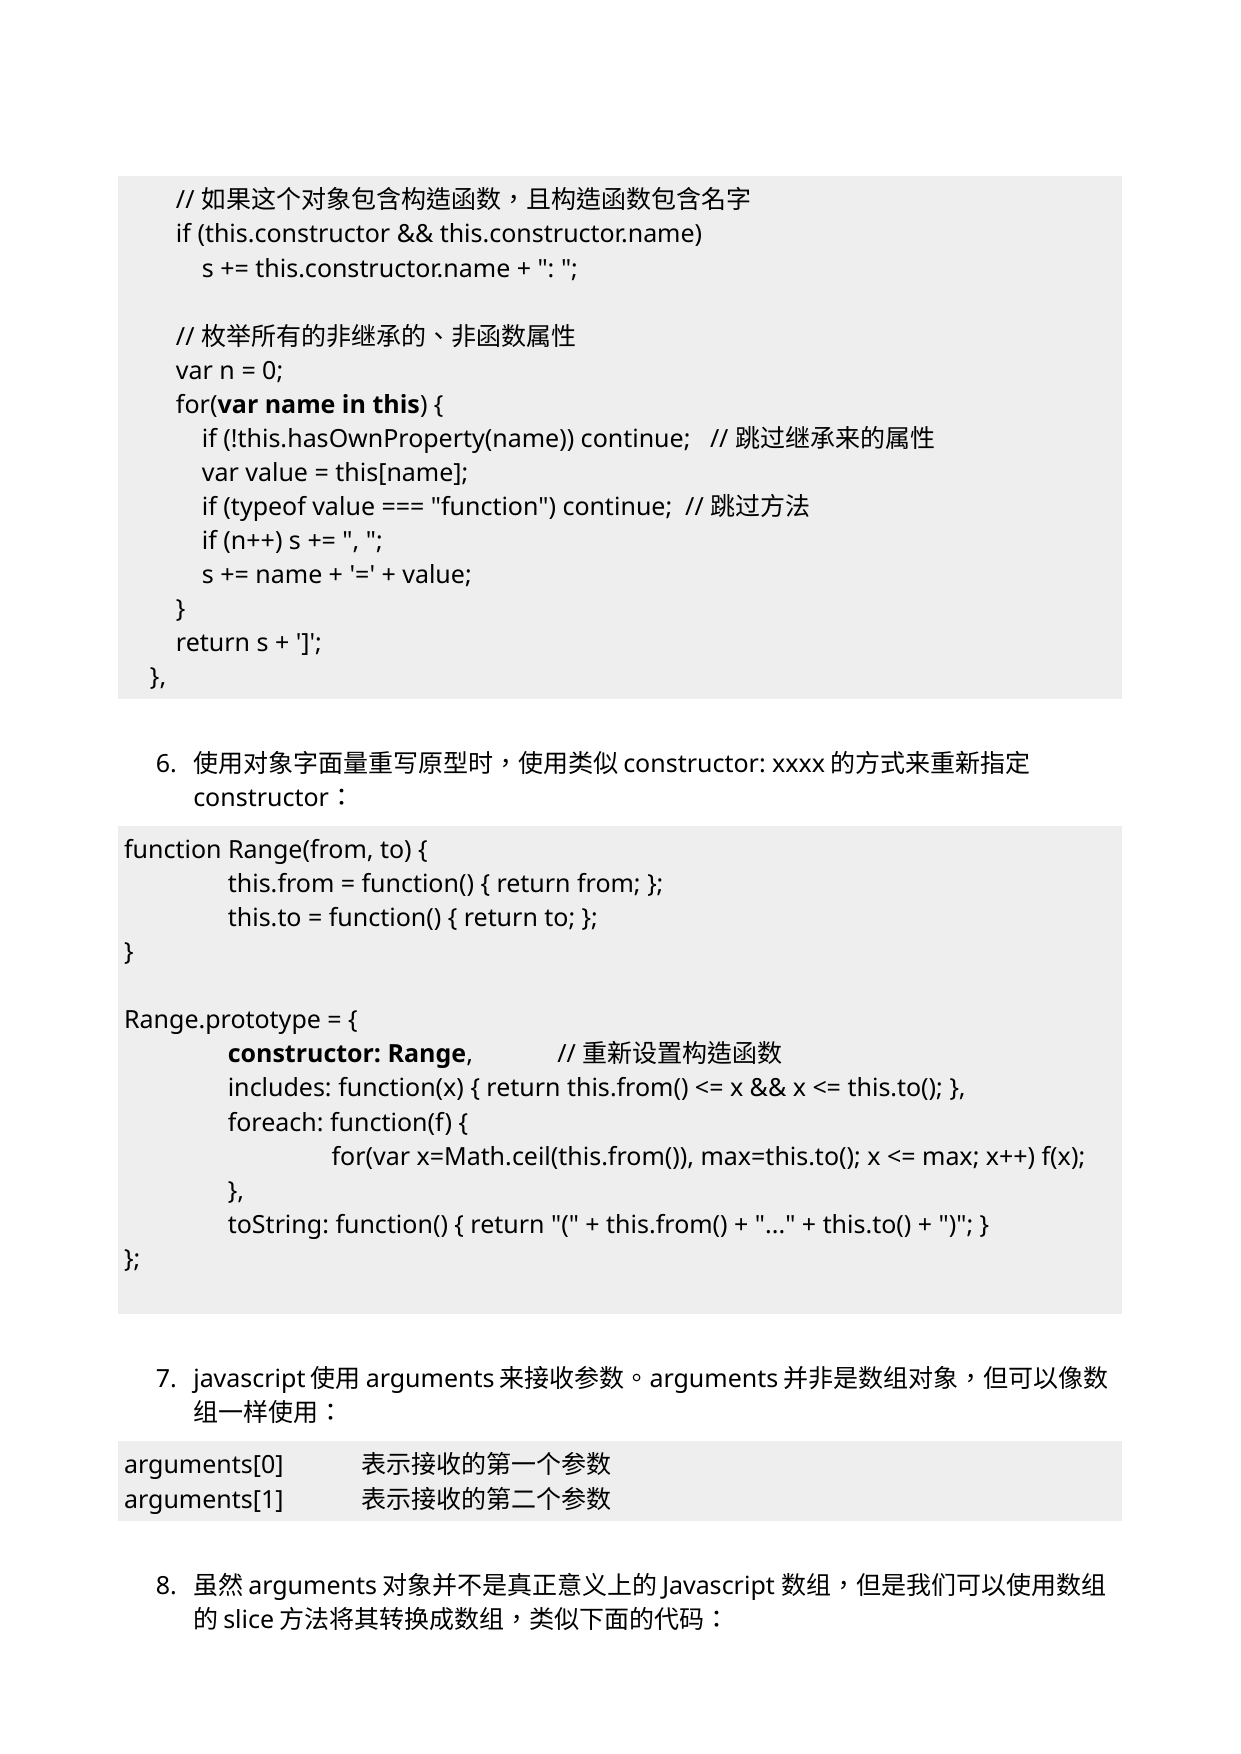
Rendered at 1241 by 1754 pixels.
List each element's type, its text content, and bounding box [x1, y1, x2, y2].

table_header function Range(from, to) { this.from = function() { return from; }; this.to = function() { return to; }; } Range.prototype = { constructor: Range, // 重新设置构造函数 includes: function(x) { return this.from() <= x && x <= this.to(); }, foreach: function(f) { for(var x=Math.ceil(this.from()), max=this.to(); x <= max; x++) f(x); }, toString: function() { return "(" + this.from() + "..." + this.to() + ")"; } }; [118, 826, 1122, 1314]
list 虽然arguments对象并不是真正意义上的Javascript 数组，但是我们可以使用数组的slice方法将其转换成数组，类似下面的代码： [156, 1568, 1122, 1636]
list javascript使用arguments来接收参数。arguments并非是数组对象，但可以像数组一样使用： [156, 1361, 1122, 1429]
table_header arguments[0] 表示接收的第一个参数 arguments[1] 表示接收的第二个参数 [118, 1441, 1122, 1521]
table_header // 如果这个对象包含构造函数，且构造函数包含名字 if (this.constructor && this.constructor.name) s += this.constructor.name + ": "; // 枚举所有的非继承的、非函数属性 var n = 0; for(var name in this) { if (!this.hasOwnProperty(name)) continue; // 跳过继承来的属性 var value = this[name]; if (typeof value === "function") continue; // 跳过方法 if (n++) s += ", "; s += name + '=' + value; } return s + ']'; }, [118, 176, 1122, 699]
list 使用对象字面量重写原型时，使用类似constructor: xxxx的方式来重新指定constructor： [156, 745, 1122, 813]
